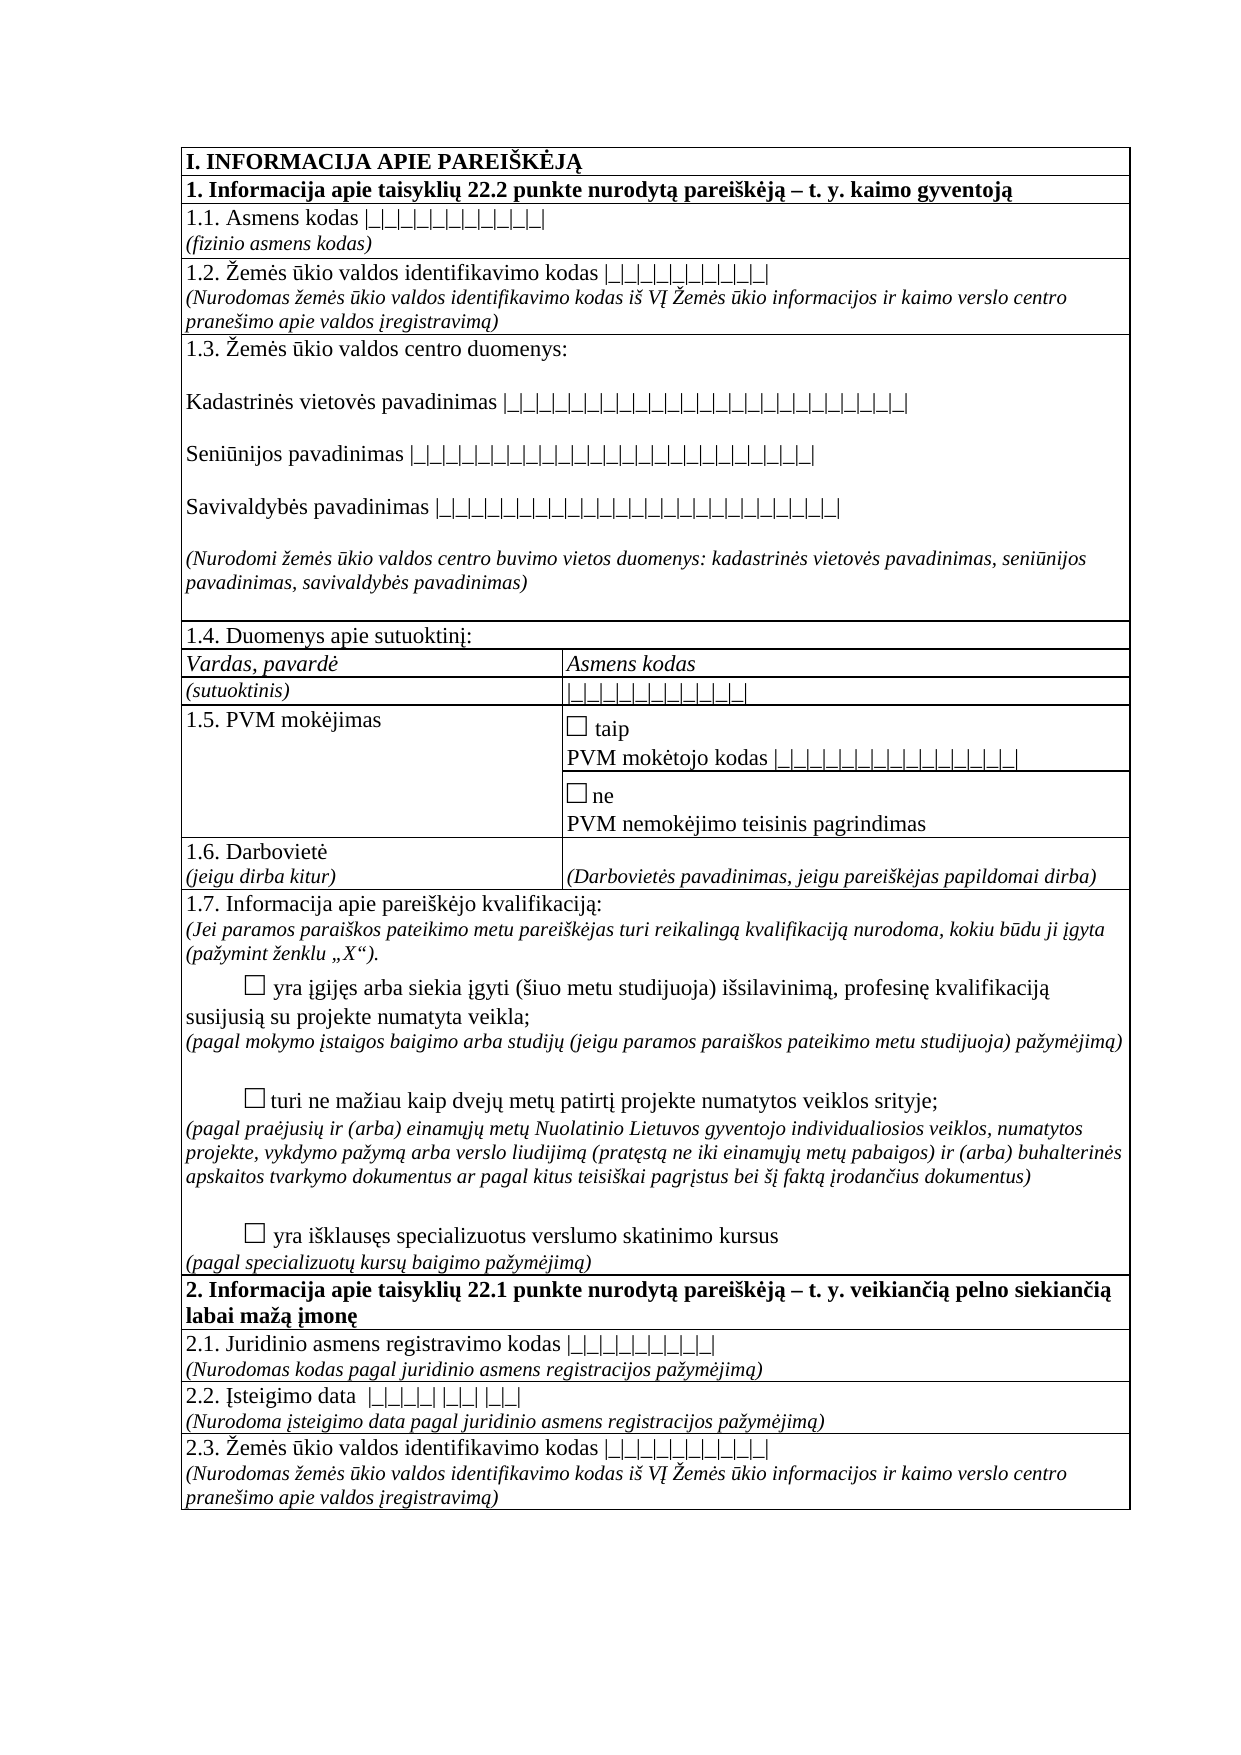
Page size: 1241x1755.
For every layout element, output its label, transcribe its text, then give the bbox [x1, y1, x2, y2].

table_cell 1.7. Informacija apie pareiškėjo kvalifikaciją: (Jei paramos paraiškos pateikimo metu pareiškėjas turi reikalingą kvalifikaciją nurodoma, kokiu būdu ji įgyta (pažymint ženklu „X“). □ yra įgijęs arba siekia įgyti (šiuo metu studijuoja) išsilavinimą, profesinę kvalifikaciją susijusią su projekte numatyta veikla; (pagal mokymo įstaigos baigimo arba studijų (jeigu paramos paraiškos pateikimo metu studijuoja) pažymėjimą) □ turi ne mažiau kaip dvejų metų patirtį projekte numatytos veiklos srityje; (pagal praėjusių ir (arba) einamųjų metų Nuolatinio Lietuvos gyventojo individualiosios veiklos, numatytos projekte, vykdymo pažymą arba verslo liudijimą (pratęstą ne iki einamųjų metų pabaigos) ir (arba) buhalterinės apskaitos tvarkymo dokumentus ar pagal kitus teisiškai pagrįstus bei šį faktą įrodančius dokumentus) □ yra išklausęs specializuotus verslumo skatinimo kursus (pagal specializuotų kursų baigimo pažymėjimą) [182, 890, 1129, 1274]
table_cell 1. Informacija apie taisyklių 22.2 punkte nurodytą pareiškėją – t. y. kaimo gyventoją [182, 176, 1129, 203]
table_cell □ taip PVM mokėtojo kodas |_|_|_|_|_|_|_|_|_|_|_|_|_|_|_| [563, 706, 1129, 770]
table_cell (sutuoktinis) [182, 678, 562, 704]
table_cell (Darbovietės pavadinimas, jeigu pareiškėjas papildomai dirba) [563, 838, 1129, 888]
table_cell 2.2. Įsteigimo data |_|_|_|_| |_|_| |_|_| (Nurodoma įsteigimo data pagal juridinio asmens registracijos pažymėjimą) [182, 1382, 1129, 1433]
table_cell 1.6. Darbovietė (jeigu dirba kitur) [182, 838, 562, 888]
table_cell 1.5. PVM mokėjimas [182, 706, 562, 837]
table_cell Asmens kodas [563, 650, 1129, 676]
table_cell 1.4. Duomenys apie sutuoktinį: [182, 622, 1129, 648]
table_cell 1.2. Žemės ūkio valdos identifikavimo kodas |_|_|_|_|_|_|_|_|_|_| (Nurodomas žemės ūkio valdos identifikavimo kodas iš VĮ Žemės ūkio informacijos ir kaimo verslo centro pranešimo apie valdos įregistravimą) [182, 259, 1129, 333]
table_cell 1.1. Asmens kodas |_|_|_|_|_|_|_|_|_|_|_| (fizinio asmens kodas) [182, 204, 1129, 257]
table_cell 1.3. Žemės ūkio valdos centro duomenys: Kadastrinės vietovės pavadinimas |_|_|_|_|_|_|_|_|_|_|_|_|_|_|_|_|_|_|_|_|_|_|_|_|_| Seniūnijos pavadinimas |_|_|_|_|_|_|_|_|_|_|_|_|_|_|_|_|_|_|_|_|_|_|_|_|_| Savivaldybės pavadinimas |_|_|_|_|_|_|_|_|_|_|_|_|_|_|_|_|_|_|_|_|_|_|_|_|_| (Nurodomi žemės ūkio valdos centro buvimo vietos duomenys: kadastrinės vietovės pavadinimas, seniūnijos pavadinimas, savivaldybės pavadinimas) [182, 335, 1129, 620]
table_cell Vardas, pavardė [182, 650, 562, 676]
table_cell 2.3. Žemės ūkio valdos identifikavimo kodas |_|_|_|_|_|_|_|_|_|_| (Nurodomas žemės ūkio valdos identifikavimo kodas iš VĮ Žemės ūkio informacijos ir kaimo verslo centro pranešimo apie valdos įregistravimą) [182, 1434, 1129, 1509]
table_header I. INFORMACIJA APIE PAREIŠKĖJĄ [182, 148, 1129, 175]
table_cell 2.1. Juridinio asmens registravimo kodas |_|_|_|_|_|_|_|_|_| (Nurodomas kodas pagal juridinio asmens registracijos pažymėjimą) [182, 1330, 1129, 1381]
table_cell 2. Informacija apie taisyklių 22.1 punkte nurodytą pareiškėją – t. y. veikiančią pelno siekiančią labai mažą įmonę [182, 1276, 1129, 1329]
table_cell □ ne PVM nemokėjimo teisinis pagrindimas [563, 772, 1129, 837]
table_cell |_|_|_|_|_|_|_|_|_|_|_| [563, 678, 1129, 704]
